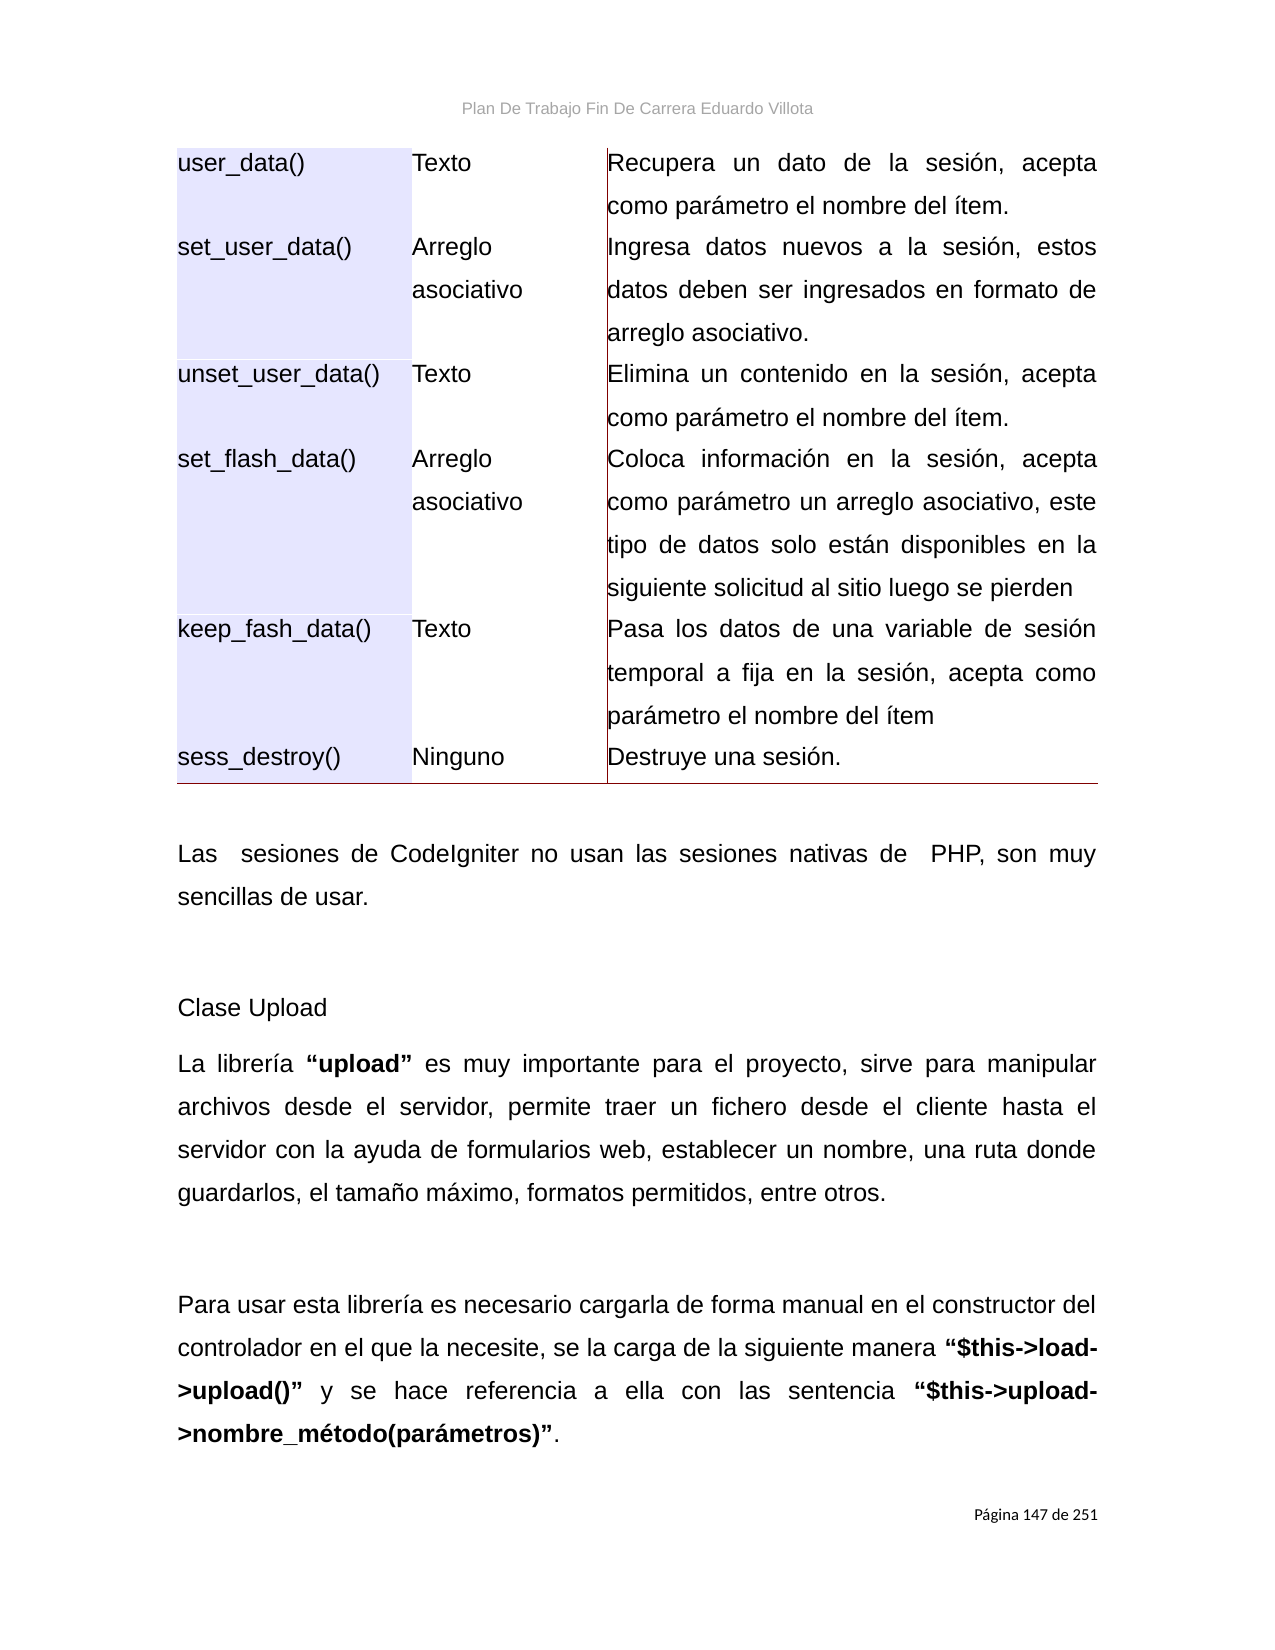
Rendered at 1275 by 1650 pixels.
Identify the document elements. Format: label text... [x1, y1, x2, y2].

table_cell Pasa los datos de una variable de sesión temporal a fija en la sesión, acepta como parámetro el nombre del ítem [608, 615, 1097, 742]
table_cell Ninguno [412, 742, 607, 783]
table_cell user_data() [177, 148, 412, 232]
table_cell Texto [412, 148, 607, 232]
table_cell Texto [412, 615, 607, 742]
table_cell set_user_data() [177, 232, 412, 359]
table_cell Coloca información en la sesión, acepta como parámetro un arreglo asociativo, este tipo de datos solo están disponibles en la siguiente solicitud al sitio luego se pierden [608, 444, 1097, 614]
table_cell set_flash_data() [177, 444, 412, 614]
text La librería “upload” es muy importante para el proyecto, sirve para manipular archivos desde el servidor, permite traer un fichero desde el cliente hasta el servidor con la ayuda de formularios web, establecer un nombre, una ruta donde guardarlos, el tamaño máximo, formatos permitidos, entre otros. [177, 1049, 1098, 1207]
text Para usar esta librería es necesario cargarla de forma manual en el constructor del controlador en el que la necesite, se la carga de la siguiente manera “$this->load->upload()” y se hace referencia a ella con las sentencia “$this->upload->nombre_método(parámetros)”. [177, 1289, 1098, 1448]
table_cell sess_destroy() [177, 742, 412, 783]
table_cell Destruye una sesión. [608, 742, 1097, 783]
table_cell unset_user_data() [177, 360, 412, 444]
table_cell Elimina un contenido en la sesión, acepta como parámetro el nombre del ítem. [608, 360, 1097, 444]
table_cell Recupera un dato de la sesión, acepta como parámetro el nombre del ítem. [608, 148, 1097, 232]
table_cell Texto [412, 360, 607, 444]
text Clase Upload [177, 993, 1098, 1022]
table_cell keep_fash_data() [177, 615, 412, 742]
table_cell Arreglo asociativo [412, 232, 607, 359]
table_cell Ingresa datos nuevos a la sesión, estos datos deben ser ingresados en formato de arreglo asociativo. [608, 232, 1097, 359]
table_cell Arreglo asociativo [412, 444, 607, 614]
text Las sesiones de CodeIgniter no usan las sesiones nativas de PHP, son muy sencillas de usar. [177, 839, 1098, 911]
